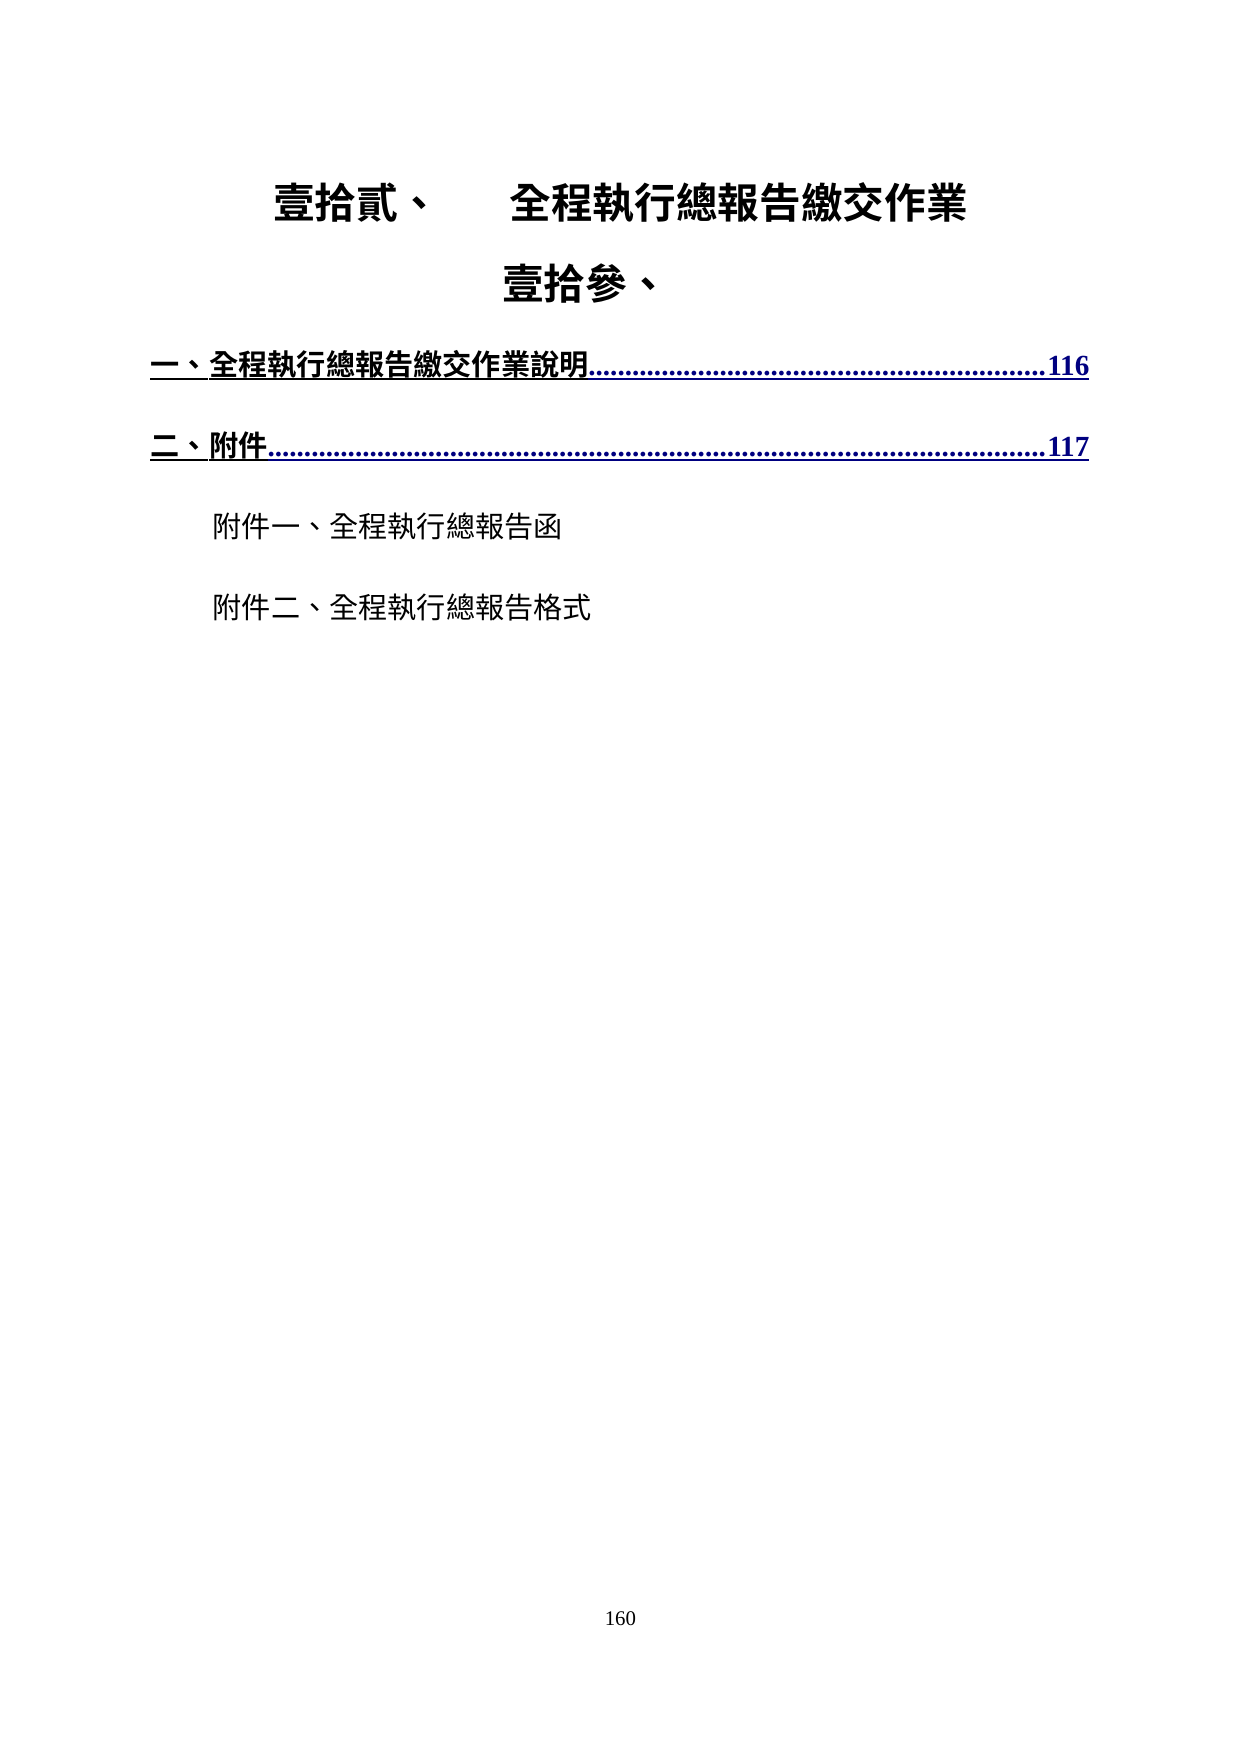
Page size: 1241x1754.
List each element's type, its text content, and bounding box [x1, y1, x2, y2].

text 一、 全程執行總報告繳交作業說明 116 [150, 321, 1090, 383]
text 附件二、全程執行總報告格式 [212, 564, 1090, 627]
text 二、 附件 117 [150, 402, 1090, 464]
subtitle 全程執行總報告繳交作業 [150, 158, 1090, 221]
text 附件一、全程執行總報告函 [212, 483, 1090, 546]
